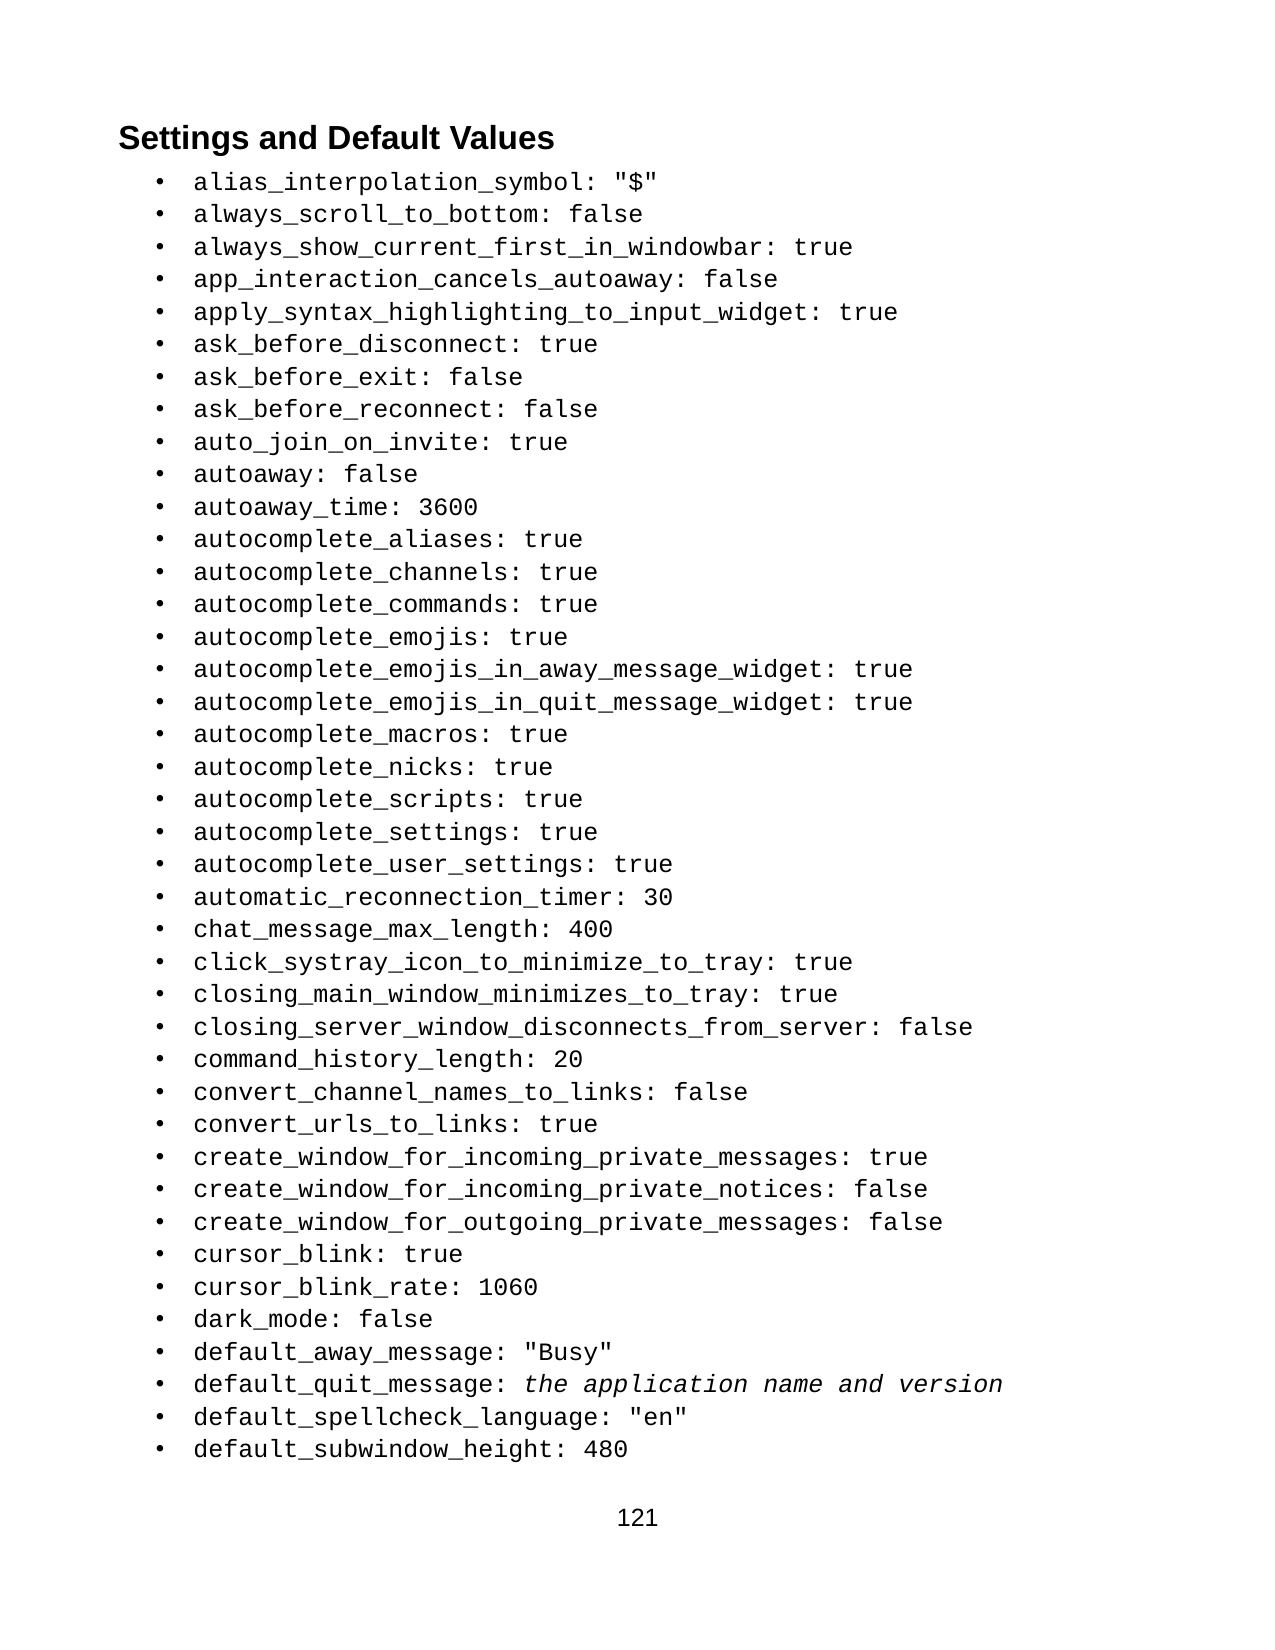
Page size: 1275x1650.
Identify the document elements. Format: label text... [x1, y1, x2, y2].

list app_interaction_cancels_autoaway: false [156, 267, 1157, 295]
list apply_syntax_highlighting_to_input_widget: true [156, 299, 1157, 327]
list autocomplete_emojis_in_away_message_widget: true [156, 657, 1157, 685]
list ask_before_disconnect: true [156, 332, 1157, 360]
subtitle Settings and Default Values [118, 118, 1157, 157]
list always_show_current_first_in_windowbar: true [156, 234, 1157, 262]
list autocomplete_channels: true [156, 559, 1157, 587]
list autocomplete_commands: true [156, 592, 1157, 620]
list autocomplete_emojis_in_quit_message_widget: true [156, 689, 1157, 717]
list autocomplete_macros: true [156, 722, 1157, 750]
list cursor_blink_rate: 1060 [156, 1274, 1157, 1302]
list alias_interpolation_symbol: "$" [156, 169, 1157, 197]
list click_systray_icon_to_minimize_to_tray: true [156, 949, 1157, 977]
list autocomplete_settings: true [156, 819, 1157, 847]
list autocomplete_aliases: true [156, 527, 1157, 555]
list ask_before_reconnect: false [156, 397, 1157, 425]
list convert_channel_names_to_links: false [156, 1079, 1157, 1107]
list autocomplete_emojis: true [156, 624, 1157, 652]
list autocomplete_nicks: true [156, 754, 1157, 782]
list autoaway_time: 3600 [156, 494, 1157, 522]
list create_window_for_outgoing_private_messages: false [156, 1209, 1157, 1237]
list create_window_for_incoming_private_notices: false [156, 1177, 1157, 1205]
list default_spellcheck_language: "en" [156, 1404, 1157, 1432]
list closing_server_window_disconnects_from_server: false [156, 1014, 1157, 1042]
list ask_before_exit: false [156, 364, 1157, 392]
list automatic_reconnection_timer: 30 [156, 884, 1157, 912]
list autoaway: false [156, 462, 1157, 490]
list default_away_message: "Busy" [156, 1339, 1157, 1367]
list dark_mode: false [156, 1307, 1157, 1335]
list always_scroll_to_bottom: false [156, 202, 1157, 230]
list closing_main_window_minimizes_to_tray: true [156, 982, 1157, 1010]
list autocomplete_scripts: true [156, 787, 1157, 815]
list create_window_for_incoming_private_messages: true [156, 1144, 1157, 1172]
list autocomplete_user_settings: true [156, 852, 1157, 880]
list default_quit_message: the application name and version [156, 1372, 1157, 1400]
list convert_urls_to_links: true [156, 1112, 1157, 1140]
list auto_join_on_invite: true [156, 429, 1157, 457]
list command_history_length: 20 [156, 1047, 1157, 1075]
list cursor_blink: true [156, 1242, 1157, 1270]
list default_subwindow_height: 480 [156, 1437, 1157, 1465]
list chat_message_max_length: 400 [156, 917, 1157, 945]
